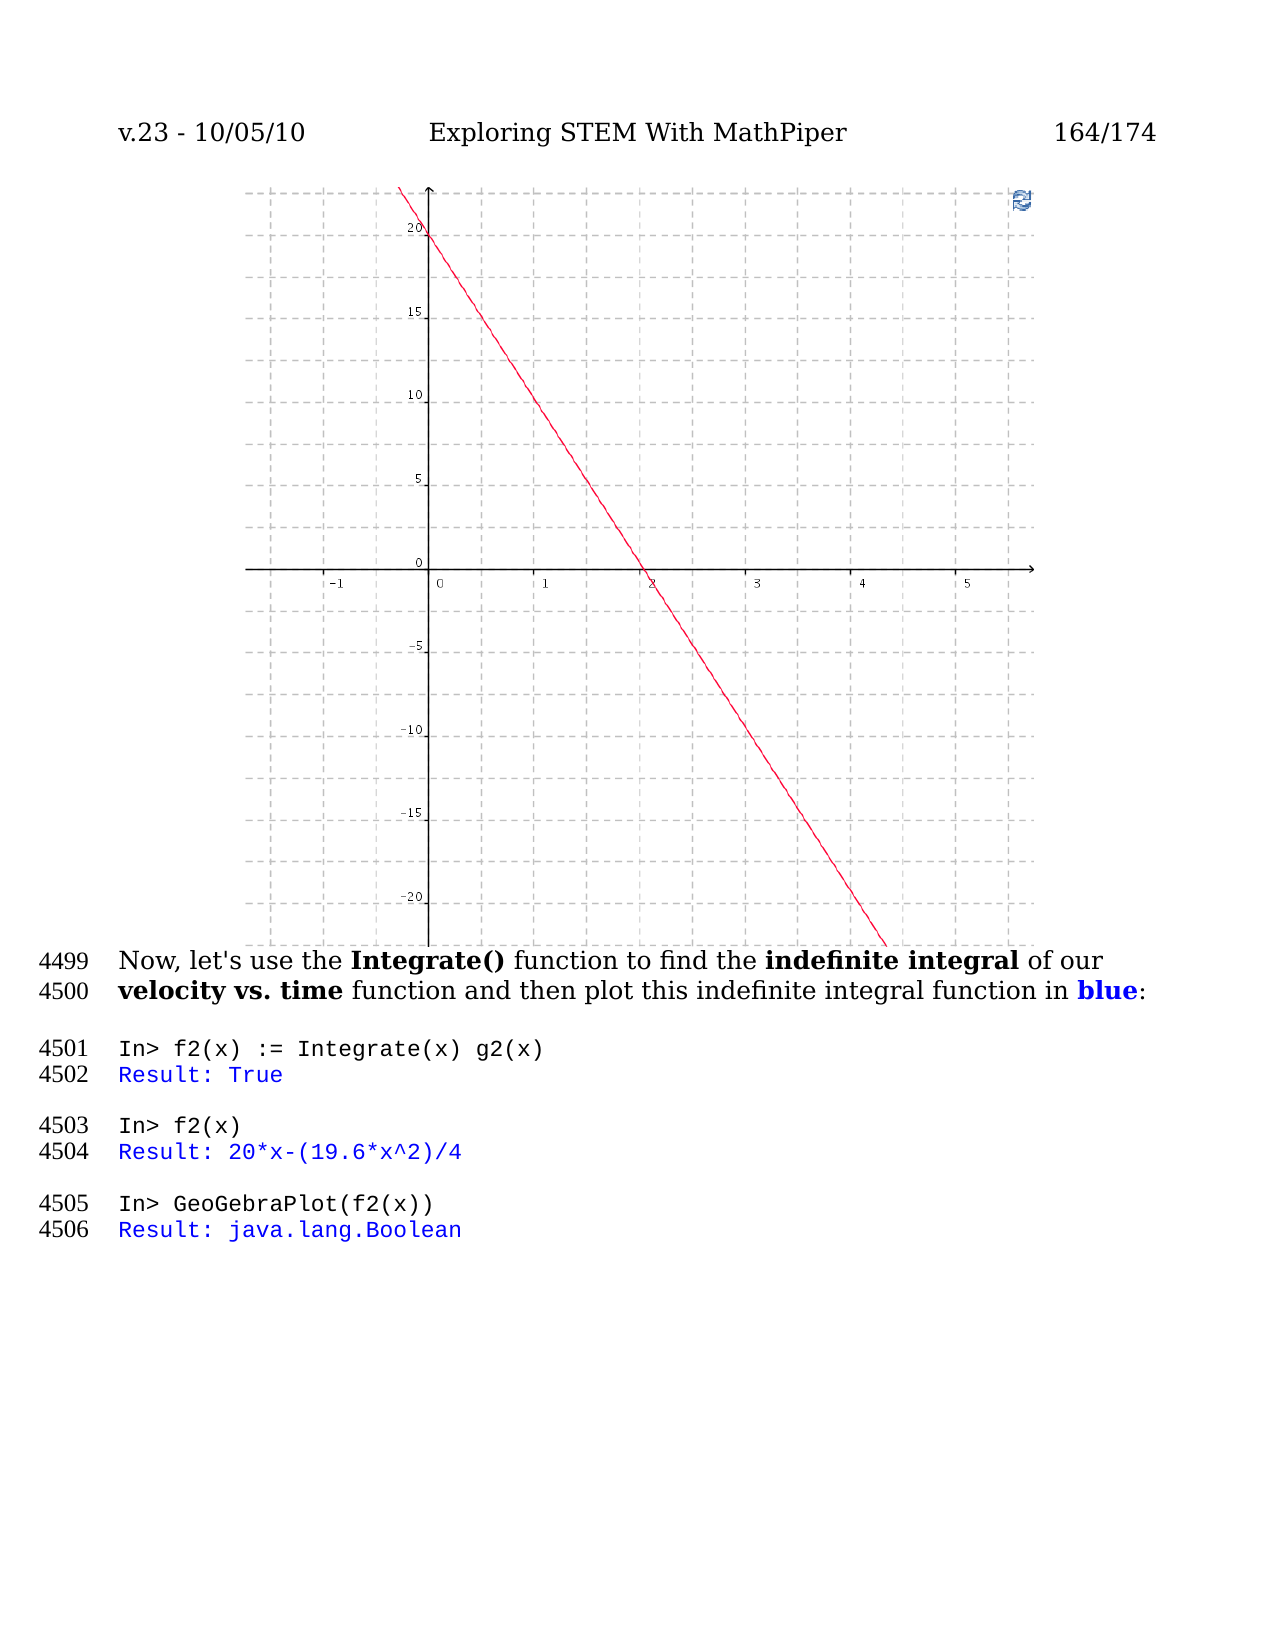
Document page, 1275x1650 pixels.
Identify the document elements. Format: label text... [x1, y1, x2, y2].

picture [245, 187, 1034, 947]
text In> f2(x) := Integrate(x) g2(x) [118, 1037, 1157, 1063]
text In> f2(x) [118, 1115, 1157, 1141]
text Result: java.lang.Boolean [118, 1218, 1157, 1244]
text In> GeoGebraPlot(f2(x)) [118, 1193, 1157, 1218]
text Now, let's use the Integrate() function to find the indefinite integral of our velocity vs. time function and then plot this indefinite integral function in blue: [118, 882, 1157, 1005]
text Result: 20*x-(19.6*x^2)/4 [118, 1141, 1157, 1167]
text Result: True [118, 1063, 1157, 1089]
